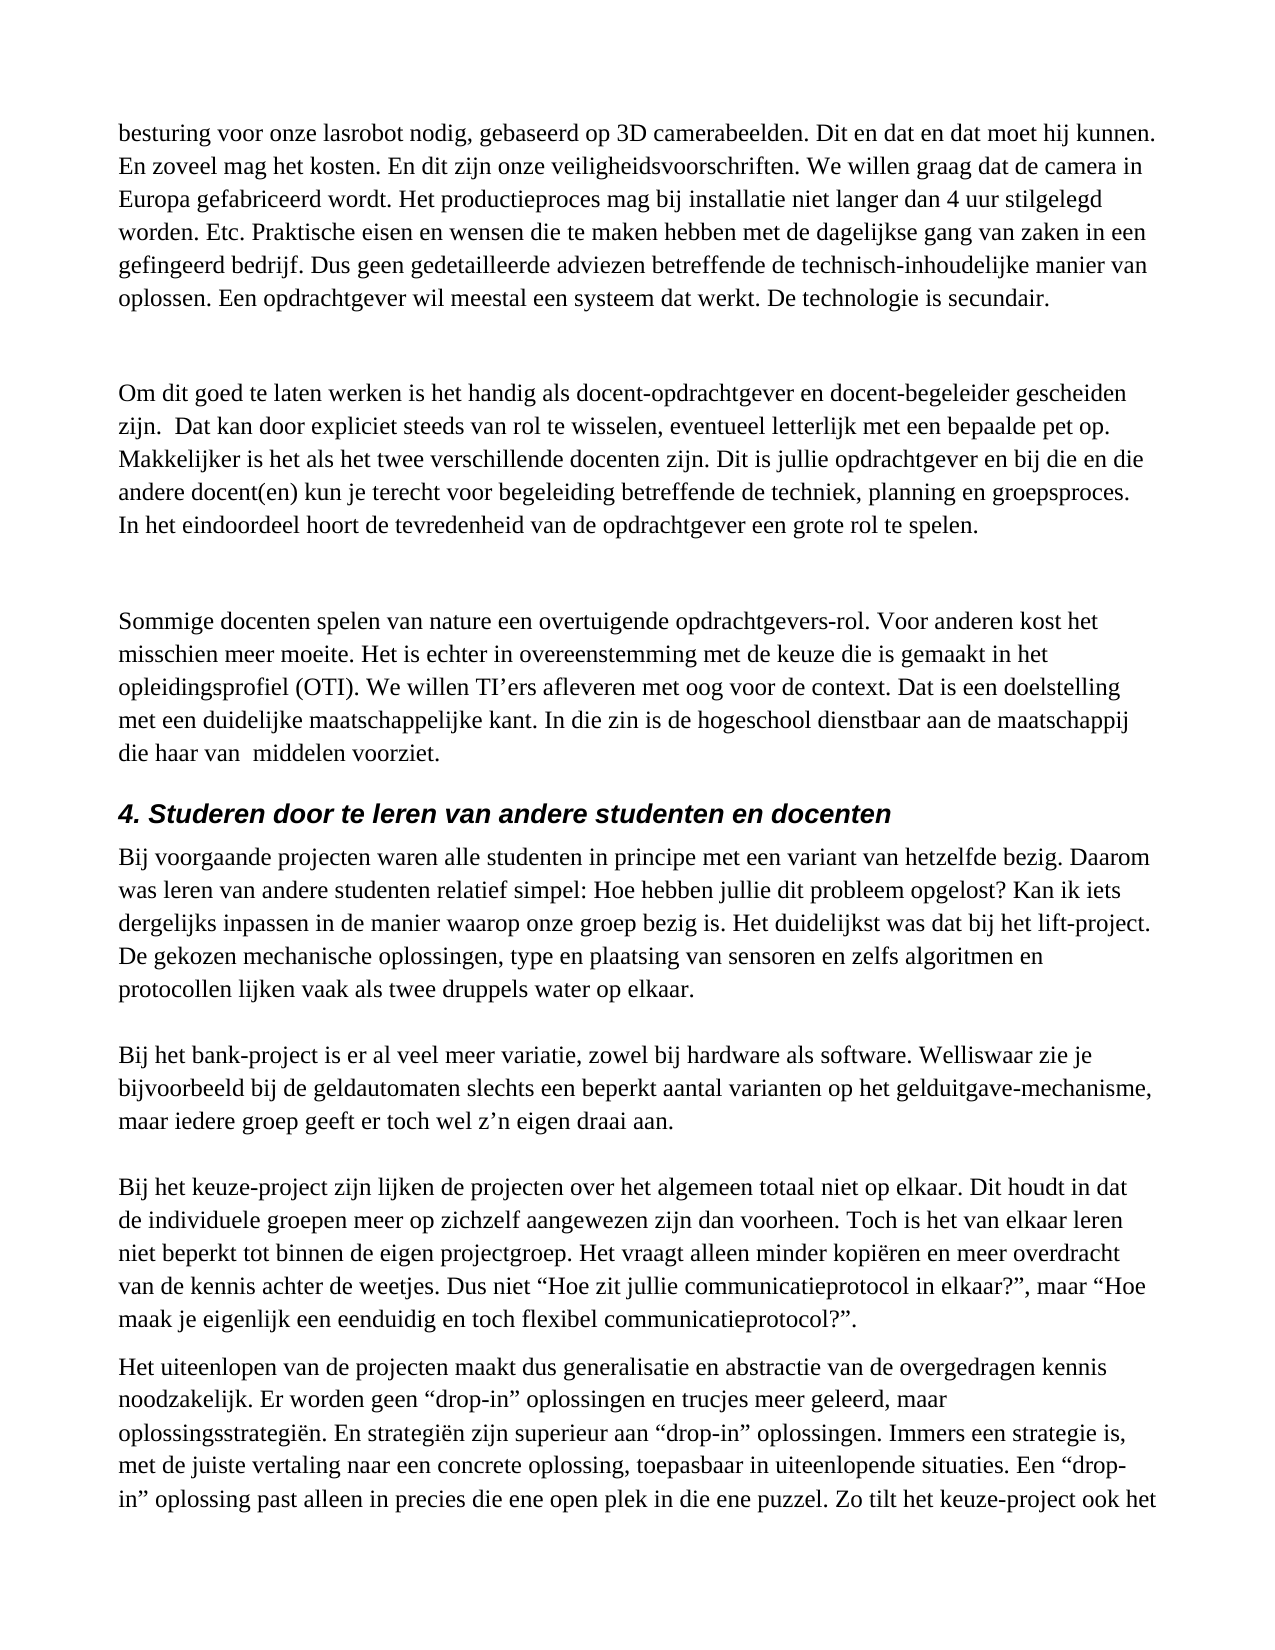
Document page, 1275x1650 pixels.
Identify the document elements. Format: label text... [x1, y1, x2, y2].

text Het uiteenlopen van de projecten maakt dus generalisatie en abstractie van de overgedragen kennis noodzakelijk. Er worden geen “drop-in” oplossingen en trucjes meer geleerd, maar oplossingsstrategiën. En strategiën zijn superieur aan “drop-in” oplossingen. Immers een strategie is, met de juiste vertaling naar een concrete oplossing, toepasbaar in uiteenlopende situaties. Een “drop-in” oplossing past alleen in precies die ene open plek in die ene puzzel. Zo tilt het keuze-project ook het [118, 1352, 1157, 1512]
text besturing voor onze lasrobot nodig, gebaseerd op 3D camerabeelden. Dit en dat en dat moet hij kunnen. En zoveel mag het kosten. En dit zijn onze veiligheidsvoorschriften. We willen graag dat de camera in Europa gefabriceerd wordt. Het productieproces mag bij installatie niet langer dan 4 uur stilgelegd worden. Etc. Praktische eisen en wensen die te maken hebben met de dagelijkse gang van zaken in een gefingeerd bedrijf. Dus geen gedetailleerde adviezen betreffende de technisch-inhoudelijke manier van oplossen. Een opdrachtgever wil meestal een systeem dat werkt. De technologie is secundair. [118, 118, 1157, 312]
subtitle 4. Studeren door te leren van andere studenten en docenten [118, 798, 1157, 829]
text Sommige docenten spelen van nature een overtuigende opdrachtgevers-rol. Voor anderen kost het misschien meer moeite. Het is echter in overeenstemming met de keuze die is gemaakt in het opleidingsprofiel (OTI). We willen TI’ers afleveren met oog voor de context. Dat is een doelstelling met een duidelijke maatschappelijke kant. In die zin is de hogeschool dienstbaar aan de maatschappij die haar van middelen voorziet. [118, 606, 1157, 767]
text Bij voorgaande projecten waren alle studenten in principe met een variant van hetzelfde bezig. Daarom was leren van andere studenten relatief simpel: Hoe hebben jullie dit probleem opgelost? Kan ik iets dergelijks inpassen in de manier waarop onze groep bezig is. Het duidelijkst was dat bij het lift-project. De gekozen mechanische oplossingen, type en plaatsing van sensoren en zelfs algoritmen en protocollen lijken vaak als twee druppels water op elkaar. Bij het bank-project is er al veel meer variatie, zowel bij hardware als software. Welliswaar zie je bijvoorbeeld bij de geldautomaten slechts een beperkt aantal varianten op het gelduitgave-mechanisme, maar iedere groep geeft er toch wel z’n eigen draai aan. Bij het keuze-project zijn lijken de projecten over het algemeen totaal niet op elkaar. Dit houdt in dat de individuele groepen meer op zichzelf aangewezen zijn dan voorheen. Toch is het van elkaar leren niet beperkt tot binnen de eigen projectgroep. Het vraagt alleen minder kopiëren en meer overdracht van de kennis achter de weetjes. Dus niet “Hoe zit jullie communicatieprotocol in elkaar?”, maar “Hoe maak je eigenlijk een eenduidig en toch flexibel communicatieprotocol?”. [118, 842, 1157, 1333]
text Om dit goed te laten werken is het handig als docent-opdrachtgever en docent-begeleider gescheiden zijn. Dat kan door expliciet steeds van rol te wisselen, eventueel letterlijk met een bepaalde pet op. Makkelijker is het als het twee verschillende docenten zijn. Dit is jullie opdrachtgever en bij die en die andere docent(en) kun je terecht voor begeleiding betreffende de techniek, planning en groepsproces. In het eindoordeel hoort de tevredenheid van de opdrachtgever een grote rol te spelen. [118, 378, 1157, 539]
